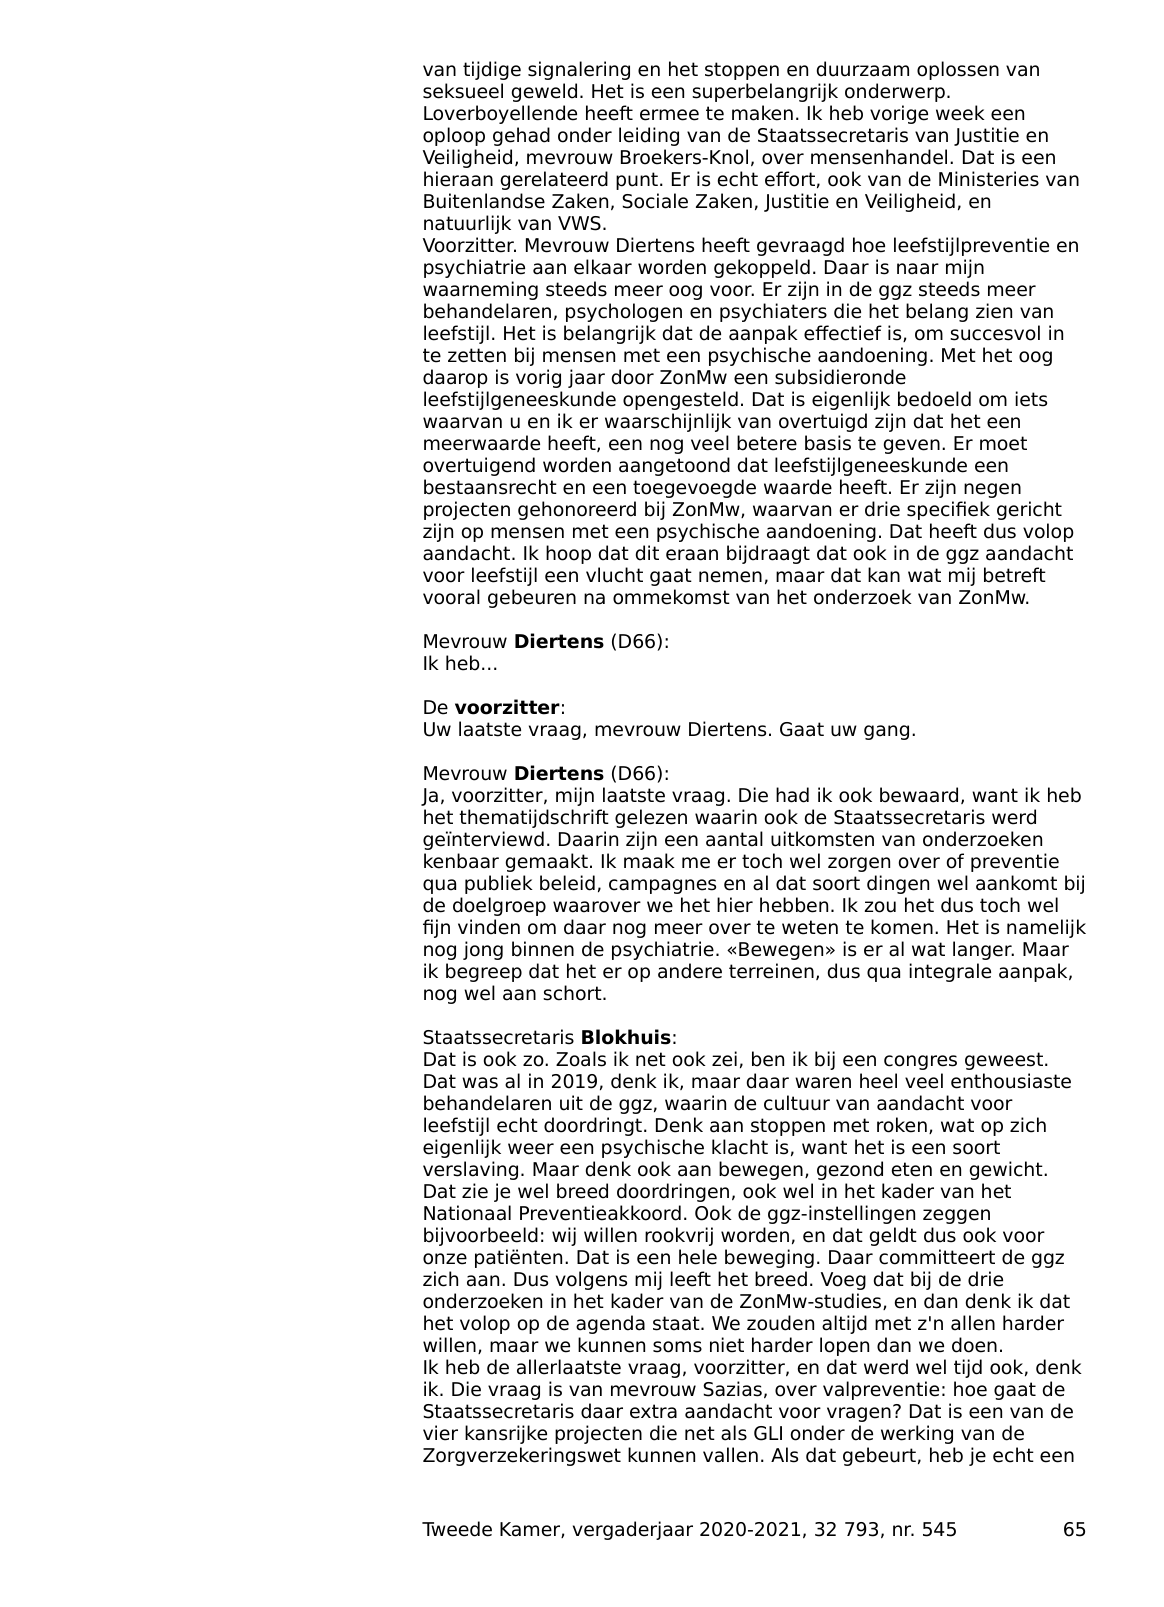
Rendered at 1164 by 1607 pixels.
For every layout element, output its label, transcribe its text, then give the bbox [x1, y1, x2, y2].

text Ik heb de allerlaatste vraag, voorzitter, en dat werd wel tijd ook, denk ik. Die vraag is van mevrouw Sazias, over valpreventie: hoe gaat de Staatssecretaris daar extra aandacht voor vragen? Dat is een van de vier kansrijke projecten die net als GLI onder de werking van de Zorgverzekeringswet kunnen vallen. Als dat gebeurt, heb je echt een [422, 1357, 1087, 1467]
text Mevrouw Diertens (D66): [422, 631, 1087, 653]
text Staatssecretaris Blokhuis: [422, 1027, 1087, 1049]
text Ik heb... [422, 653, 1087, 675]
text Uw laatste vraag, mevrouw Diertens. Gaat uw gang. [422, 719, 1087, 741]
text Ja, voorzitter, mijn laatste vraag. Die had ik ook bewaard, want ik heb het thematijdschrift gelezen waarin ook de Staatssecretaris werd geïnterviewd. Daarin zijn een aantal uitkomsten van onderzoeken kenbaar gemaakt. Ik maak me er toch wel zorgen over of preventie qua publiek beleid, campagnes en al dat soort dingen wel aankomt bij de doelgroep waarover we het hier hebben. Ik zou het dus toch wel fijn vinden om daar nog meer over te weten te komen. Het is namelijk nog jong binnen de psychiatrie. «Bewegen» is er al wat langer. Maar ik begreep dat het er op andere terreinen, dus qua integrale aanpak, nog wel aan schort. [422, 785, 1087, 1005]
text van tijdige signalering en het stoppen en duurzaam oplossen van seksueel geweld. Het is een superbelangrijk onderwerp. Loverboyellende heeft ermee te maken. Ik heb vorige week een oploop gehad onder leiding van de Staatssecretaris van Justitie en Veiligheid, mevrouw Broekers-Knol, over mensenhandel. Dat is een hieraan gerelateerd punt. Er is echt effort, ook van de Ministeries van Buitenlandse Zaken, Sociale Zaken, Justitie en Veiligheid, en natuurlijk van VWS. [422, 59, 1087, 235]
text Dat is ook zo. Zoals ik net ook zei, ben ik bij een congres geweest. Dat was al in 2019, denk ik, maar daar waren heel veel enthousiaste behandelaren uit de ggz, waarin de cultuur van aandacht voor leefstijl echt doordringt. Denk aan stoppen met roken, wat op zich eigenlijk weer een psychische klacht is, want het is een soort verslaving. Maar denk ook aan bewegen, gezond eten en gewicht. Dat zie je wel breed doordringen, ook wel in het kader van het Nationaal Preventieakkoord. Ook de ggz-instellingen zeggen bijvoorbeeld: wij willen rookvrij worden, en dat geldt dus ook voor onze patiënten. Dat is een hele beweging. Daar committeert de ggz zich aan. Dus volgens mij leeft het breed. Voeg dat bij de drie onderzoeken in het kader van de ZonMw-studies, en dan denk ik dat het volop op de agenda staat. We zouden altijd met z'n allen harder willen, maar we kunnen soms niet harder lopen dan we doen. [422, 1049, 1087, 1357]
text Mevrouw Diertens (D66): [422, 763, 1087, 785]
text Voorzitter. Mevrouw Diertens heeft gevraagd hoe leefstijlpreventie en psychiatrie aan elkaar worden gekoppeld. Daar is naar mijn waarneming steeds meer oog voor. Er zijn in de ggz steeds meer behandelaren, psychologen en psychiaters die het belang zien van leefstijl. Het is belangrijk dat de aanpak effectief is, om succesvol in te zetten bij mensen met een psychische aandoening. Met het oog daarop is vorig jaar door ZonMw een subsidieronde leefstijlgeneeskunde opengesteld. Dat is eigenlijk bedoeld om iets waarvan u en ik er waarschijnlijk van overtuigd zijn dat het een meerwaarde heeft, een nog veel betere basis te geven. Er moet overtuigend worden aangetoond dat leefstijlgeneeskunde een bestaansrecht en een toegevoegde waarde heeft. Er zijn negen projecten gehonoreerd bij ZonMw, waarvan er drie specifiek gericht zijn op mensen met een psychische aandoening. Dat heeft dus volop aandacht. Ik hoop dat dit eraan bijdraagt dat ook in de ggz aandacht voor leefstijl een vlucht gaat nemen, maar dat kan wat mij betreft vooral gebeuren na ommekomst van het onderzoek van ZonMw. [422, 235, 1087, 608]
text De voorzitter: [422, 697, 1087, 719]
